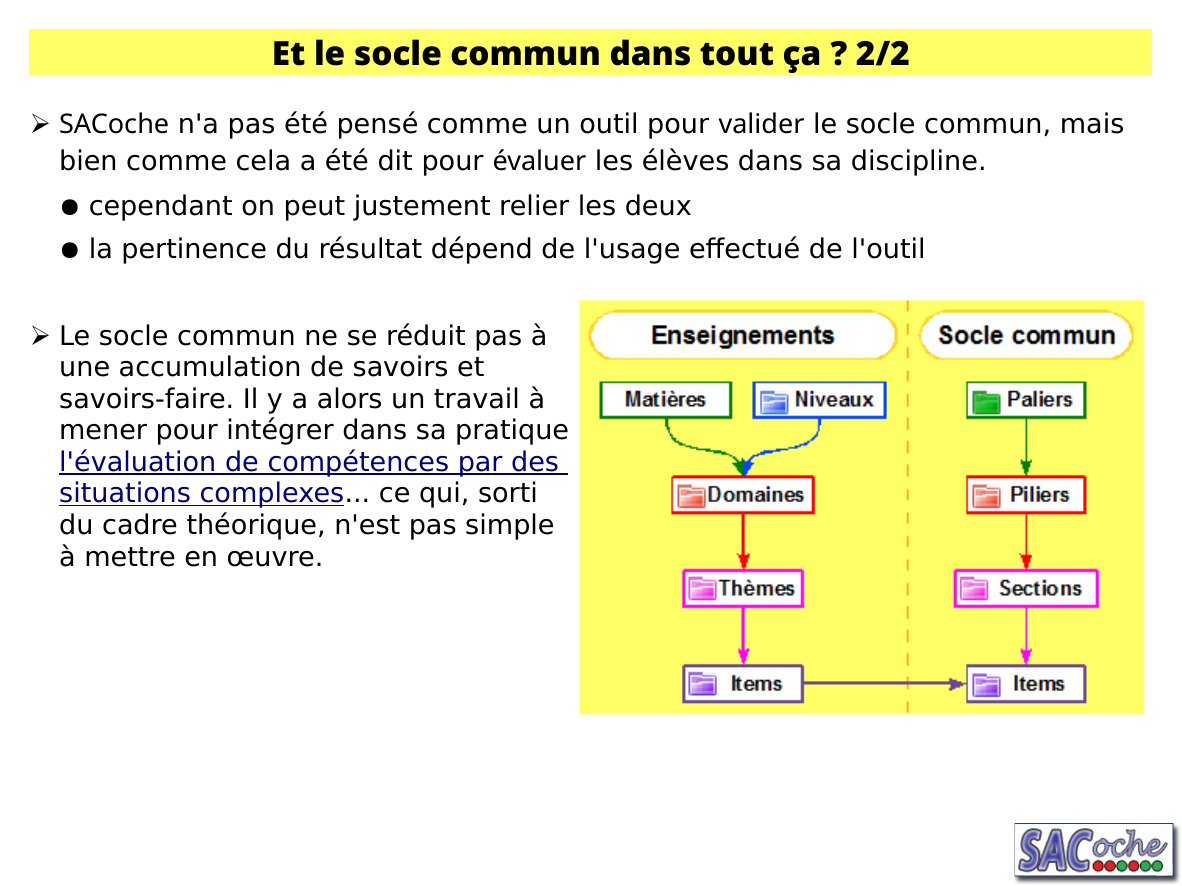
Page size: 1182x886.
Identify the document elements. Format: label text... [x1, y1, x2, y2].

picture [578, 300, 1146, 716]
list cependant on peut justement relier les deux [59, 190, 1152, 221]
list SACoche n'a pas été pensé comme un outil pour valider le socle commun, mais bien comme cela a été dit pour évaluer les élèves dans sa discipline. [29, 104, 1152, 178]
list Le socle commun ne se réduit pas à une accumulation de savoirs et savoirs-faire. Il y a alors un travail à mener pour intégrer dans sa pratique l'évaluation de compétences par des situations complexes... ce qui, sorti du cadre théorique, n'est pas simple à mettre en œuvre. [29, 320, 577, 572]
picture [1014, 823, 1182, 886]
list la pertinence du résultat dépend de l'usage effectué de l'outil [59, 233, 1152, 265]
text Et le socle commun dans tout ça ? 2/2 [29, 29, 1152, 75]
